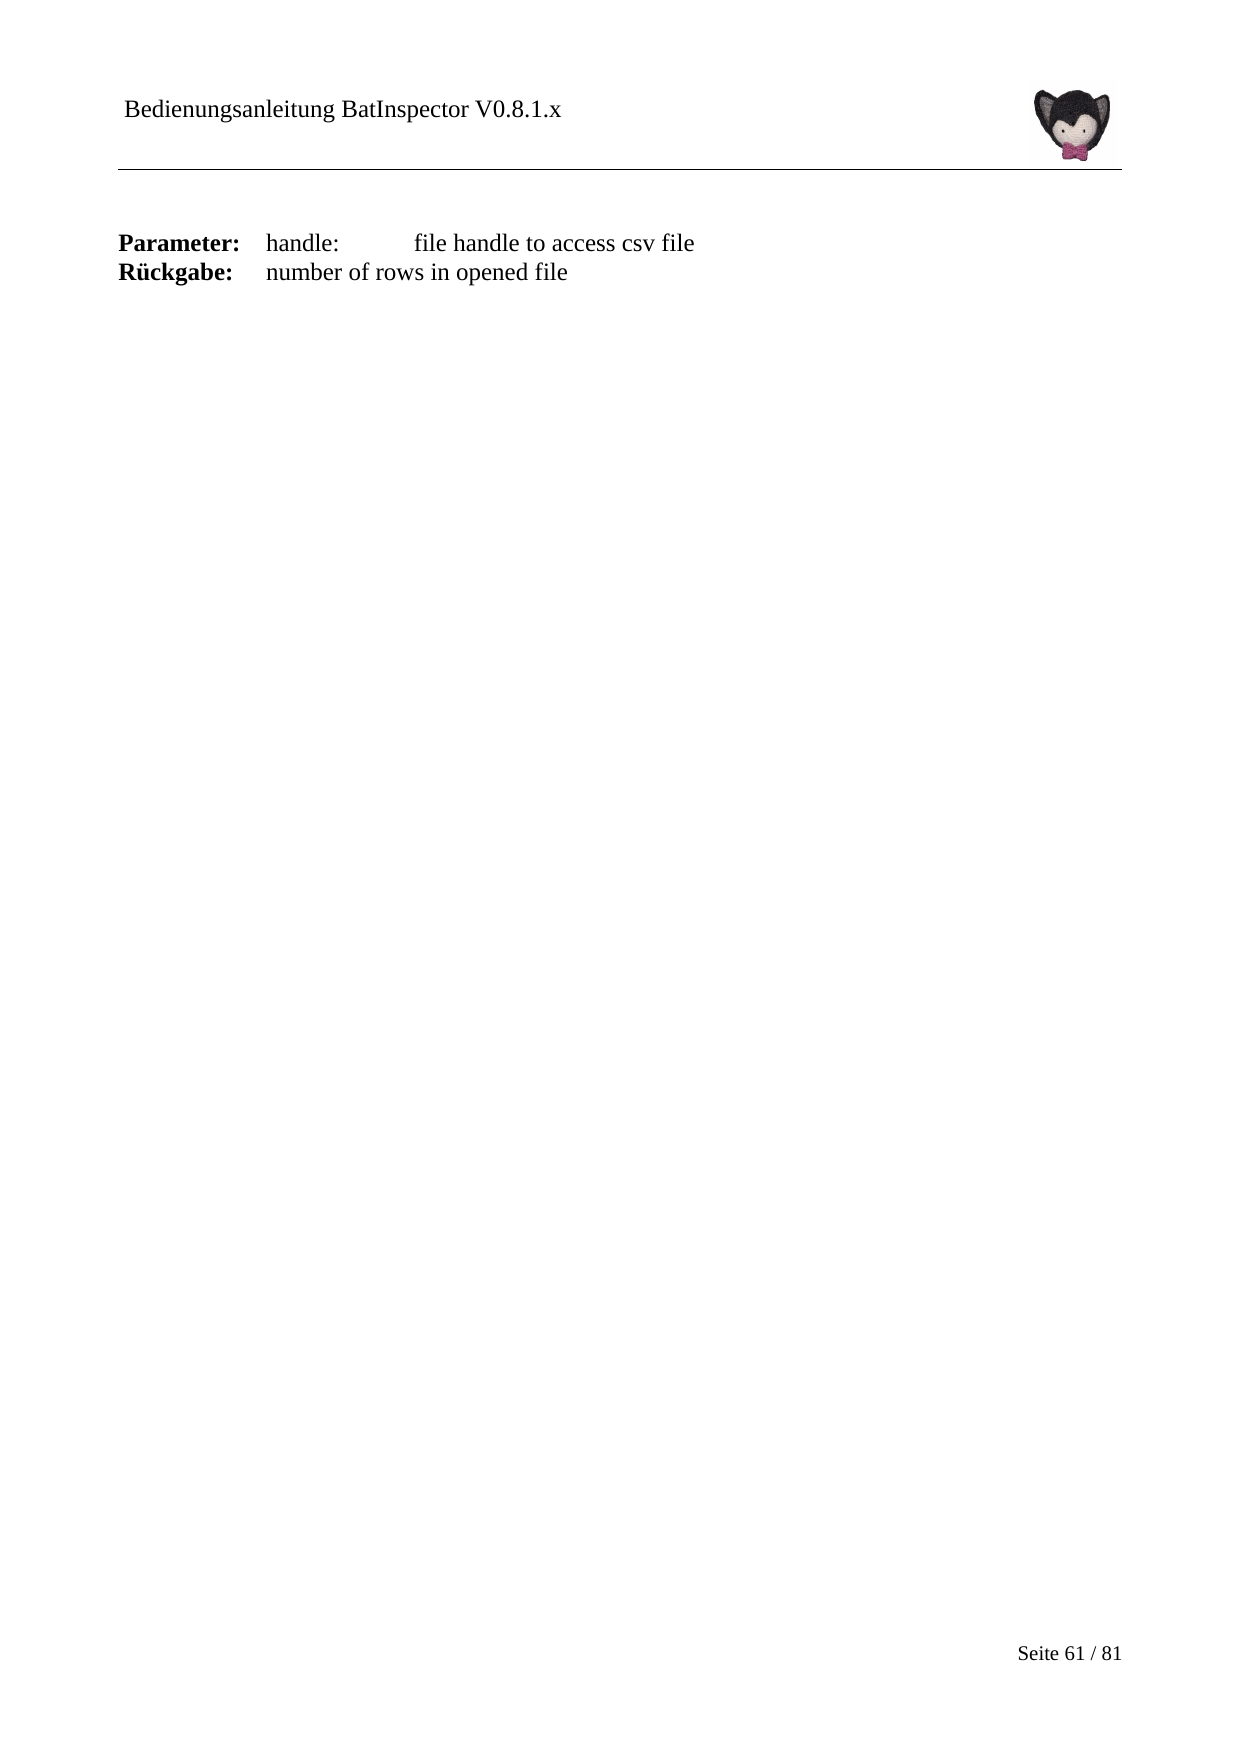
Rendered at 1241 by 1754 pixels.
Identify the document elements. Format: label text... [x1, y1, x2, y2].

picture [1030, 80, 1119, 169]
text Parameter: handle: file handle to access csv file Rückgabe: number of rows in opened file [118, 228, 1122, 286]
